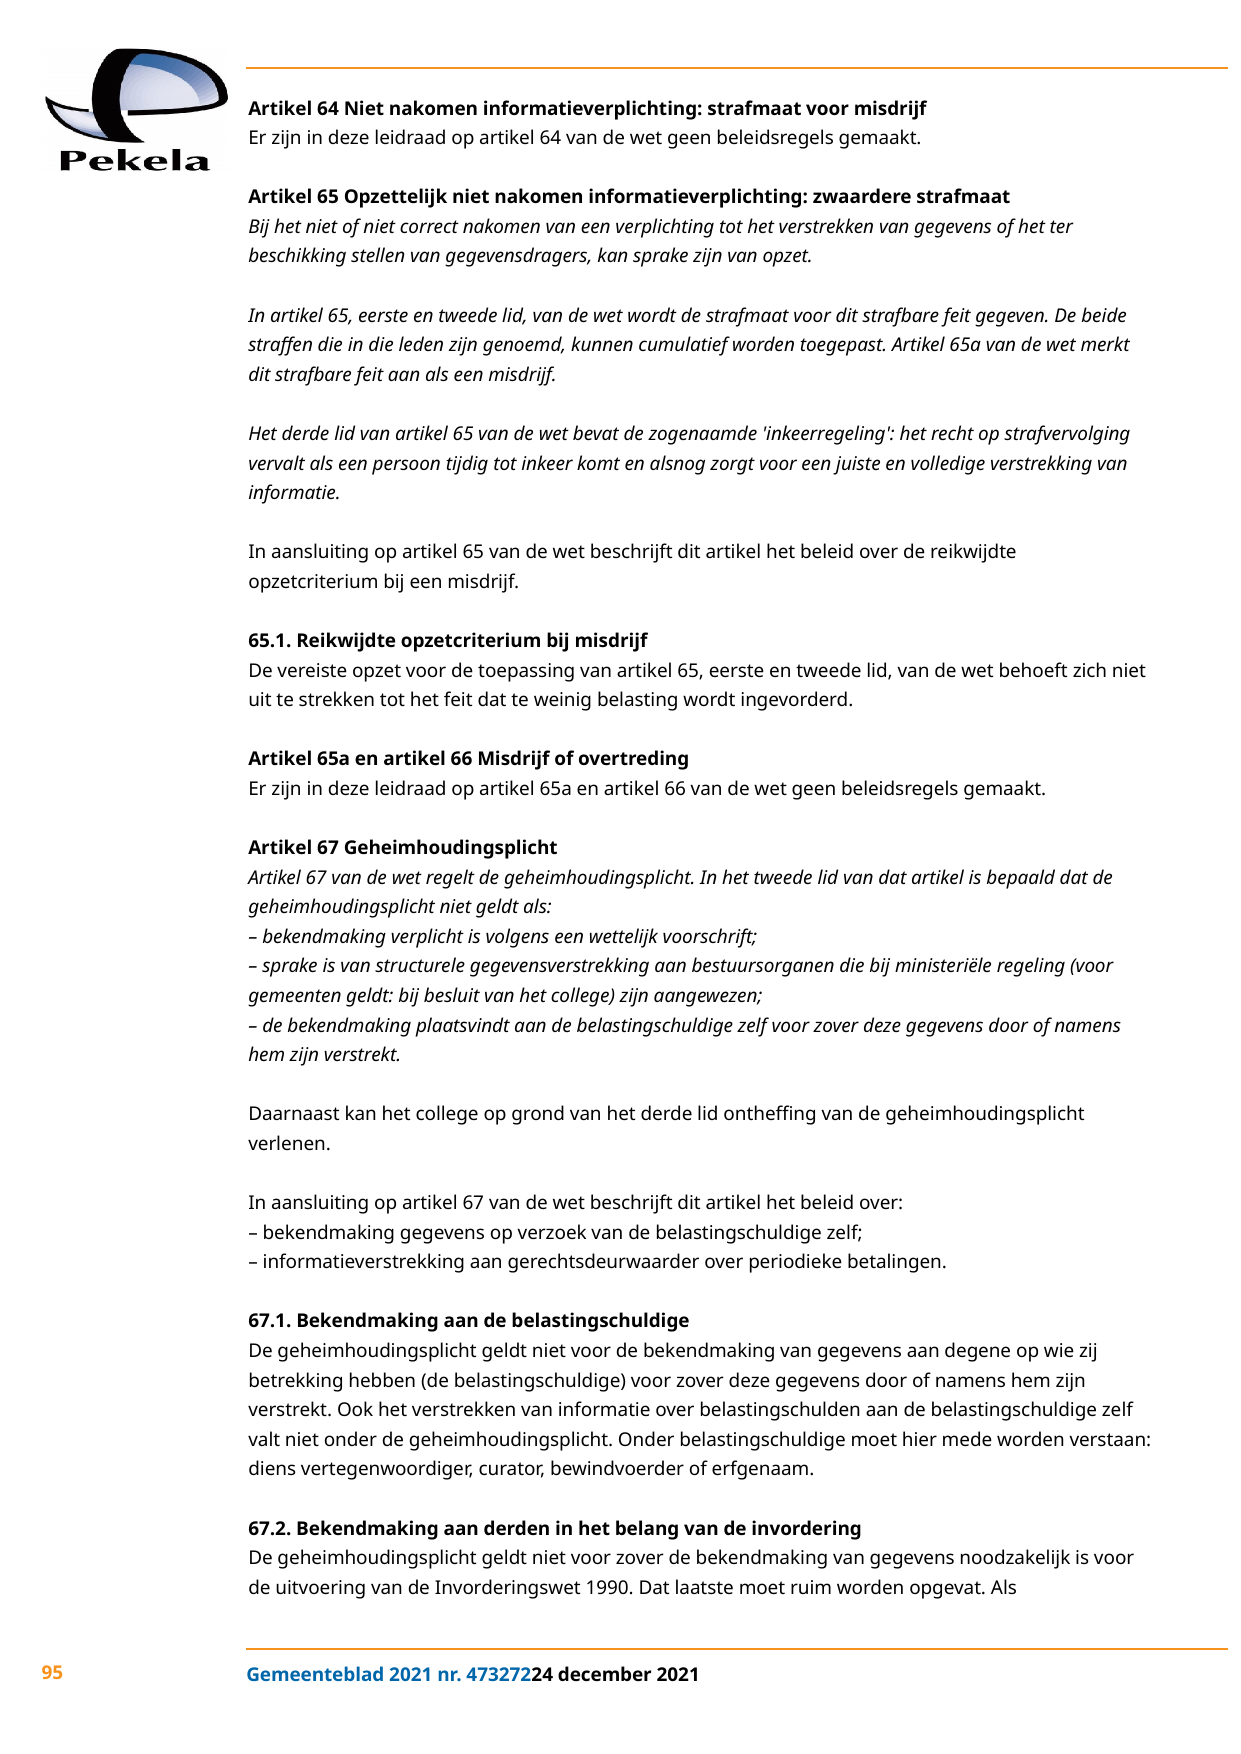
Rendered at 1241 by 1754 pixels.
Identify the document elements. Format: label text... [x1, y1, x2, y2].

text Het derde lid van artikel 65 van de wet bevat de zogenaamde 'inkeerregeling': het recht op strafvervolging vervalt als een persoon tijdig tot inkeer komt en alsnog zorgt voor een juiste en volledige verstrekking van informatie. [248, 420, 1152, 505]
text Artikel 64 Niet nakomen informatieverplichting: strafmaat voor misdrijf [248, 95, 1152, 121]
text De geheimhoudingsplicht geldt niet voor de bekendmaking van gegevens aan degene op wie zij betrekking hebben (de belastingschuldige) voor zover deze gegevens door of namens hem zijn verstrekt. Ook het verstrekken van informatie over belastingschulden aan de belastingschuldige zelf valt niet onder de geheimhoudingsplicht. Onder belastingschuldige moet hier mede worden verstaan: diens vertegenwoordiger, curator, bewindvoerder of erfgenaam. [248, 1337, 1152, 1481]
text De vereiste opzet voor de toepassing van artikel 65, eerste en tweede lid, van de wet behoeft zich niet uit te strekken tot het feit dat te weinig belasting wordt ingevorderd. [248, 657, 1152, 712]
text Artikel 67 Geheimhoudingsplicht [248, 834, 1152, 860]
text In aansluiting op artikel 65 van de wet beschrijft dit artikel het beleid over de reikwijdte opzetcriterium bij een misdrijf. [248, 538, 1152, 594]
text – bekendmaking gegevens op verzoek van de belastingschuldige zelf; [248, 1219, 1152, 1245]
text – bekendmaking verplicht is volgens een wettelijk voorschrift; [248, 923, 1152, 949]
text Er zijn in deze leidraad op artikel 64 van de wet geen beleidsregels gemaakt. [248, 124, 1152, 150]
text 67.1. Bekendmaking aan de belastingschuldige [248, 1308, 1152, 1333]
text Er zijn in deze leidraad op artikel 65a en artikel 66 van de wet geen beleidsregels gemaakt. [248, 775, 1152, 801]
text Daarnaast kan het college op grond van het derde lid ontheffing van de geheimhoudingsplicht verlenen. [248, 1101, 1152, 1156]
text – de bekendmaking plaatsvindt aan de belastingschuldige zelf voor zover deze gegevens door of namens hem zijn verstrekt. [248, 1012, 1152, 1067]
text In artikel 65, eerste en tweede lid, van de wet wordt de strafmaat voor dit strafbare feit gegeven. De beide straffen die in die leden zijn genoemd, kunnen cumulatief worden toegepast. Artikel 65a van de wet merkt dit strafbare feit aan als een misdrijf. [248, 302, 1152, 387]
text In aansluiting op artikel 67 van de wet beschrijft dit artikel het beleid over: [248, 1189, 1152, 1215]
text – sprake is van structurele gegevensverstrekking aan bestuursorganen die bij ministeriële regeling (voor gemeenten geldt: bij besluit van het college) zijn aangewezen; [248, 953, 1152, 1008]
text Bij het niet of niet correct nakomen van een verplichting tot het verstrekken van gegevens of het ter beschikking stellen van gegevensdragers, kan sprake zijn van opzet. [248, 213, 1152, 268]
text – informatieverstrekking aan gerechtsdeurwaarder over periodieke betalingen. [248, 1248, 1152, 1274]
text Artikel 67 van de wet regelt de geheimhoudingsplicht. In het tweede lid van dat artikel is bepaald dat de geheimhoudingsplicht niet geldt als: [248, 864, 1152, 919]
text 65.1. Reikwijdte opzetcriterium bij misdrijf [248, 627, 1152, 653]
text Artikel 65a en artikel 66 Misdrijf of overtreding [248, 746, 1152, 771]
text De geheimhoudingsplicht geldt niet voor zover de bekendmaking van gegevens noodzakelijk is voor de uitvoering van de Invorderingswet 1990. Dat laatste moet ruim worden opgevat. Als [248, 1544, 1152, 1600]
picture [41, 47, 231, 172]
text 67.2. Bekendmaking aan derden in het belang van de invordering [248, 1515, 1152, 1541]
text Artikel 65 Opzettelijk niet nakomen informatieverplichting: zwaardere strafmaat [248, 183, 1152, 209]
